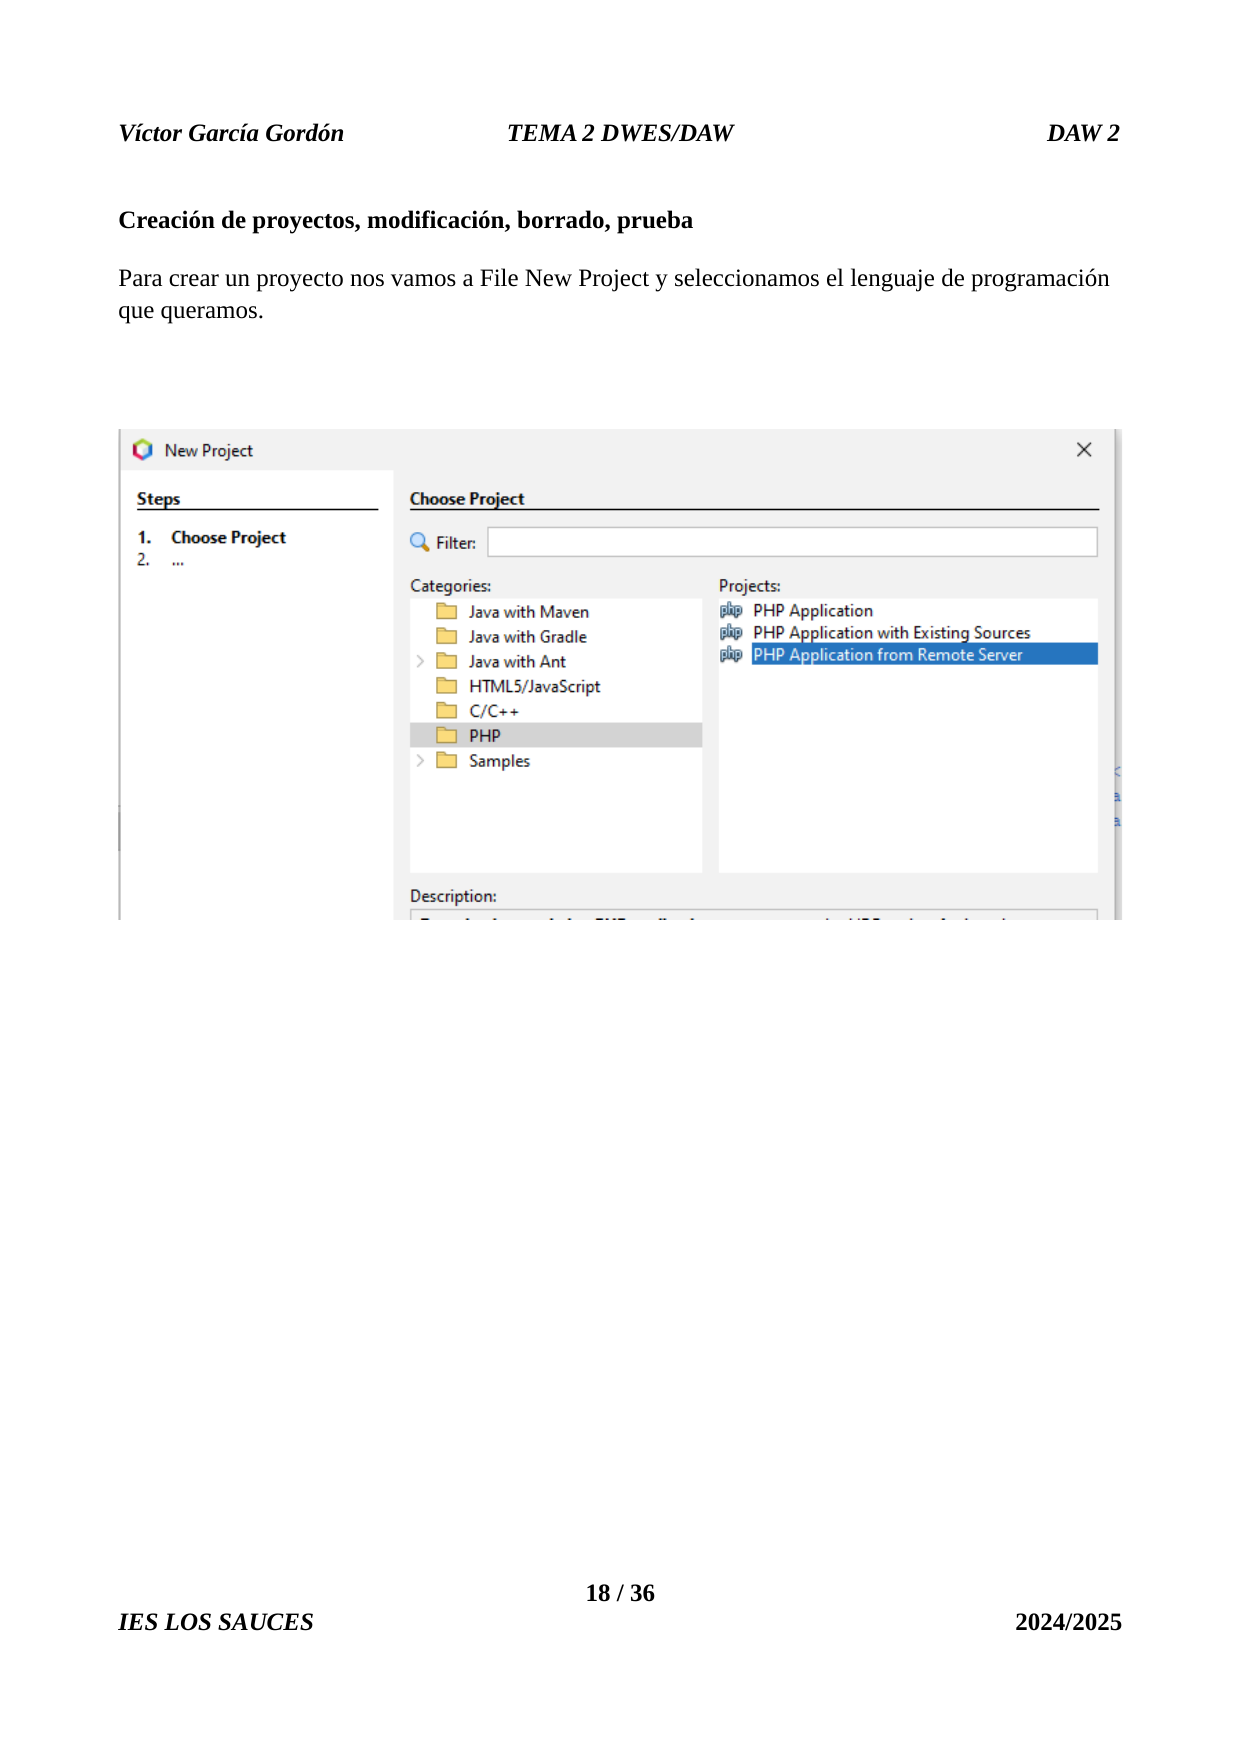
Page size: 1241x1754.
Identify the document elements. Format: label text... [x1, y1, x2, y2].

picture [118, 429, 1123, 920]
text Para crear un proyecto nos vamos a File New Project y seleccionamos el lenguaje de programación que queramos. [118, 263, 1122, 324]
text Creación de proyectos, modificación, borrado, prueba [118, 205, 1122, 234]
